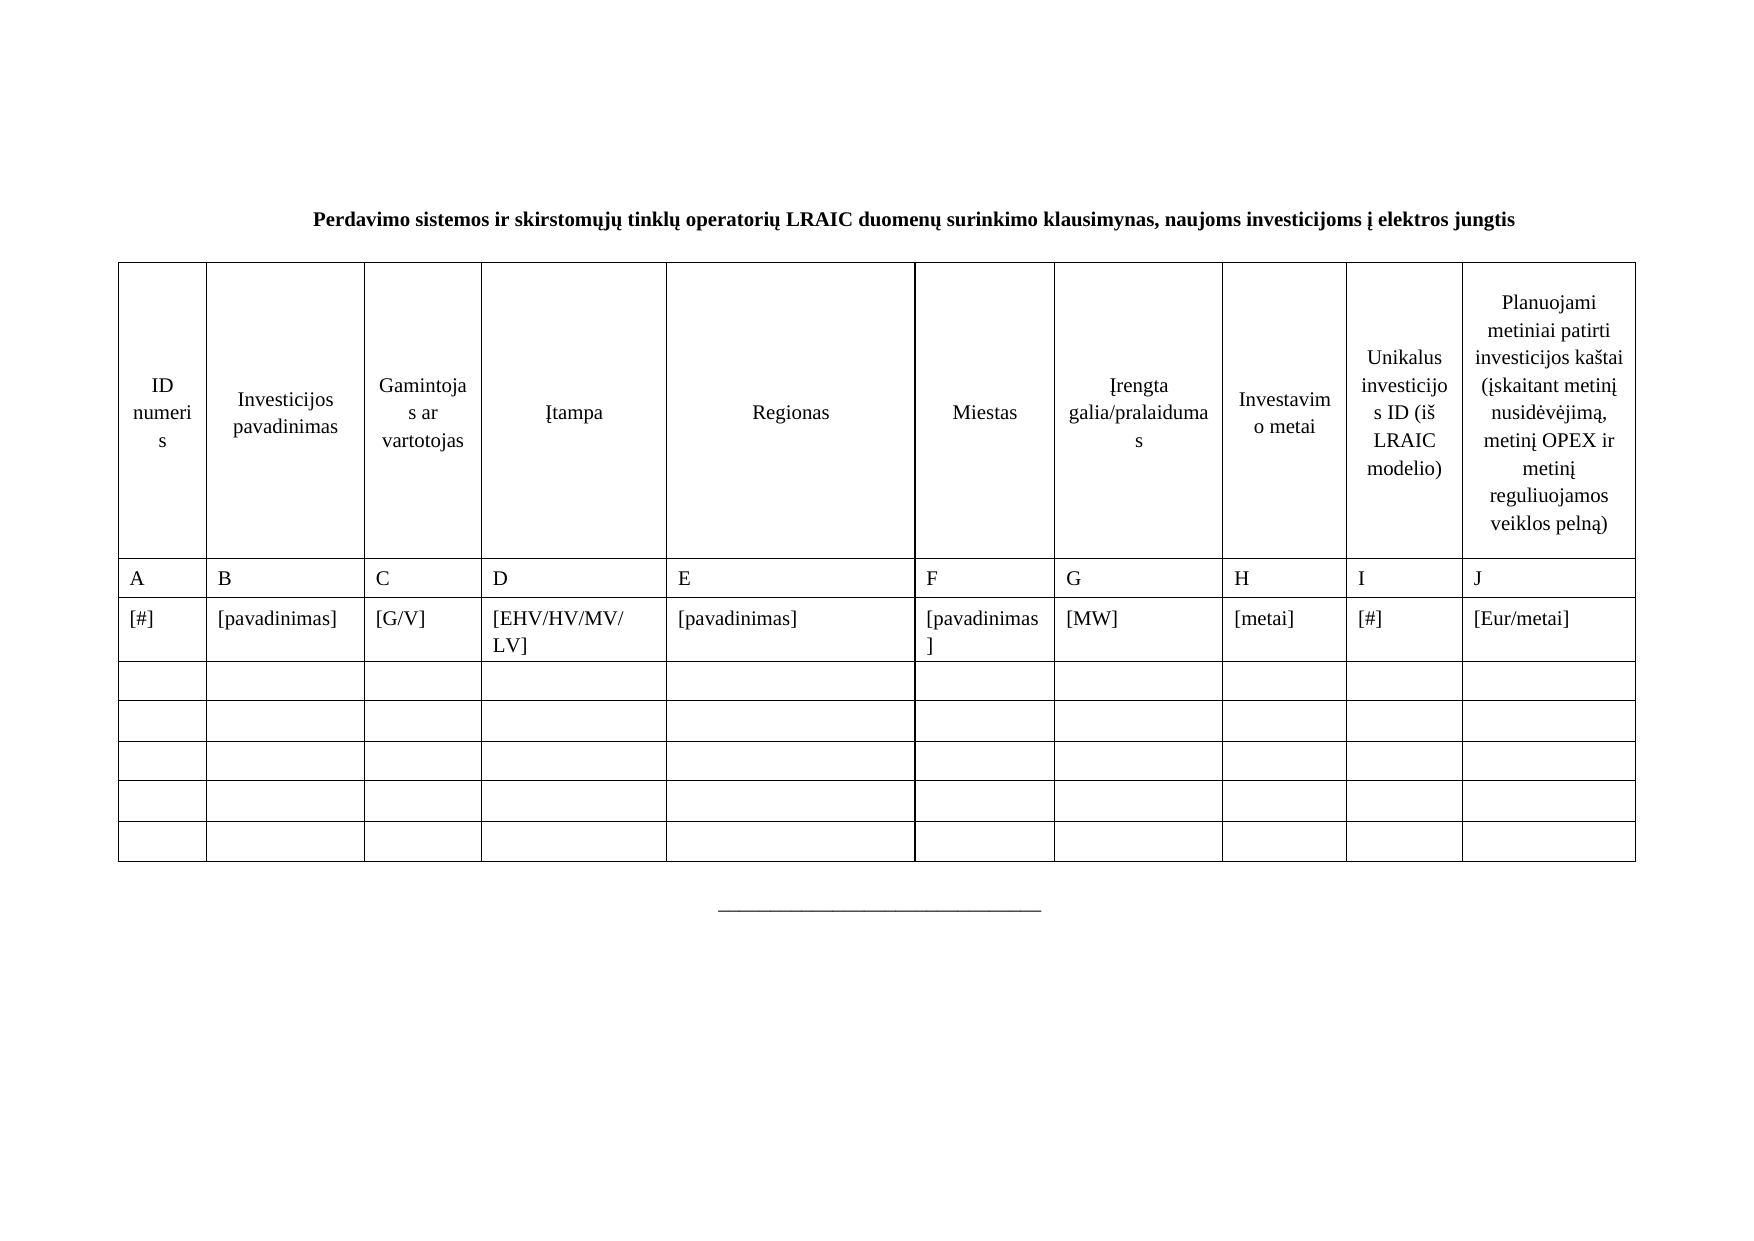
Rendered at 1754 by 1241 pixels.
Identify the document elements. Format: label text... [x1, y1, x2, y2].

table_cell [667, 662, 914, 700]
table_cell [1347, 701, 1462, 741]
table_cell [119, 701, 206, 741]
table_cell [G/V] [365, 598, 481, 661]
table_cell B [207, 559, 364, 597]
table_cell [207, 822, 364, 861]
table_cell [1055, 701, 1222, 741]
table_cell [#] [1347, 598, 1462, 661]
table_cell [207, 781, 364, 821]
table_cell [Eur/metai] [1463, 598, 1635, 661]
table_cell [207, 742, 364, 780]
table_cell [1463, 701, 1635, 741]
table_header Investavimo metai [1223, 263, 1346, 558]
table_cell [1463, 822, 1635, 861]
text Perdavimo sistemos ir skirstomųjų tinklų operatorių LRAIC duomenų surinkimo klausimynas, naujoms investicijoms į elektros jungtis [193, 207, 1636, 231]
table_header Regionas [667, 263, 914, 558]
table_cell [119, 662, 206, 700]
table_cell [metai] [1223, 598, 1346, 661]
table_cell [EHV/HV/MV/LV] [482, 598, 666, 661]
table_cell [119, 822, 206, 861]
table_cell [482, 742, 666, 780]
table_cell [1463, 781, 1635, 821]
table_cell [207, 662, 364, 700]
table_cell [1223, 781, 1346, 821]
table_cell [482, 701, 666, 741]
table_cell [916, 701, 1054, 741]
table_cell [#] [119, 598, 206, 661]
table_cell [119, 781, 206, 821]
table_cell E [667, 559, 914, 597]
table_header Įrengta galia/pralaidumas [1055, 263, 1222, 558]
text _______________________________ [643, 890, 1636, 914]
table_cell [667, 742, 914, 780]
table_cell F [916, 559, 1054, 597]
table_cell [667, 701, 914, 741]
table_cell [916, 822, 1054, 861]
table_cell [1223, 662, 1346, 700]
table_cell J [1463, 559, 1635, 597]
table_cell [667, 822, 914, 861]
table_header Įtampa [482, 263, 666, 558]
table_cell [482, 822, 666, 861]
table_cell [365, 742, 481, 780]
table_cell [1223, 822, 1346, 861]
table_cell H [1223, 559, 1346, 597]
table_cell I [1347, 559, 1462, 597]
table_header Unikalus investicijos ID (iš LRAIC modelio) [1347, 263, 1462, 558]
table_cell [pavadinimas] [667, 598, 914, 661]
table_cell [1347, 742, 1462, 780]
table_cell C [365, 559, 481, 597]
table_cell [1463, 662, 1635, 700]
table_cell [916, 742, 1054, 780]
table_header Gamintojas ar vartotojas [365, 263, 481, 558]
table_cell [1055, 781, 1222, 821]
table_cell [1463, 742, 1635, 780]
table_cell [1055, 662, 1222, 700]
table_cell [pavadinimas] [916, 598, 1054, 661]
table_cell D [482, 559, 666, 597]
table_cell [pavadinimas] [207, 598, 364, 661]
table_cell A [119, 559, 206, 597]
table_cell [482, 662, 666, 700]
table_cell [365, 781, 481, 821]
table_header Miestas [916, 263, 1054, 558]
table_cell [1055, 822, 1222, 861]
table_header Planuojami metiniai patirti investicijos kaštai (įskaitant metinį nusidėvėjimą, metinį OPEX ir metinį reguliuojamos veiklos pelną) [1463, 263, 1635, 558]
table_cell [365, 701, 481, 741]
table_cell [1055, 742, 1222, 780]
table_cell G [1055, 559, 1222, 597]
table_cell [1347, 822, 1462, 861]
table_cell [1347, 781, 1462, 821]
table_cell [119, 742, 206, 780]
table_cell [916, 662, 1054, 700]
table_cell [365, 662, 481, 700]
table_cell [1223, 701, 1346, 741]
table_cell [916, 781, 1054, 821]
table_cell [365, 822, 481, 861]
table_header ID numeris [119, 263, 206, 558]
table_cell [1223, 742, 1346, 780]
table_header Investicijos pavadinimas [207, 263, 364, 558]
table_cell [667, 781, 914, 821]
table_cell [207, 701, 364, 741]
table_cell [1347, 662, 1462, 700]
table_cell [482, 781, 666, 821]
table_cell [MW] [1055, 598, 1222, 661]
